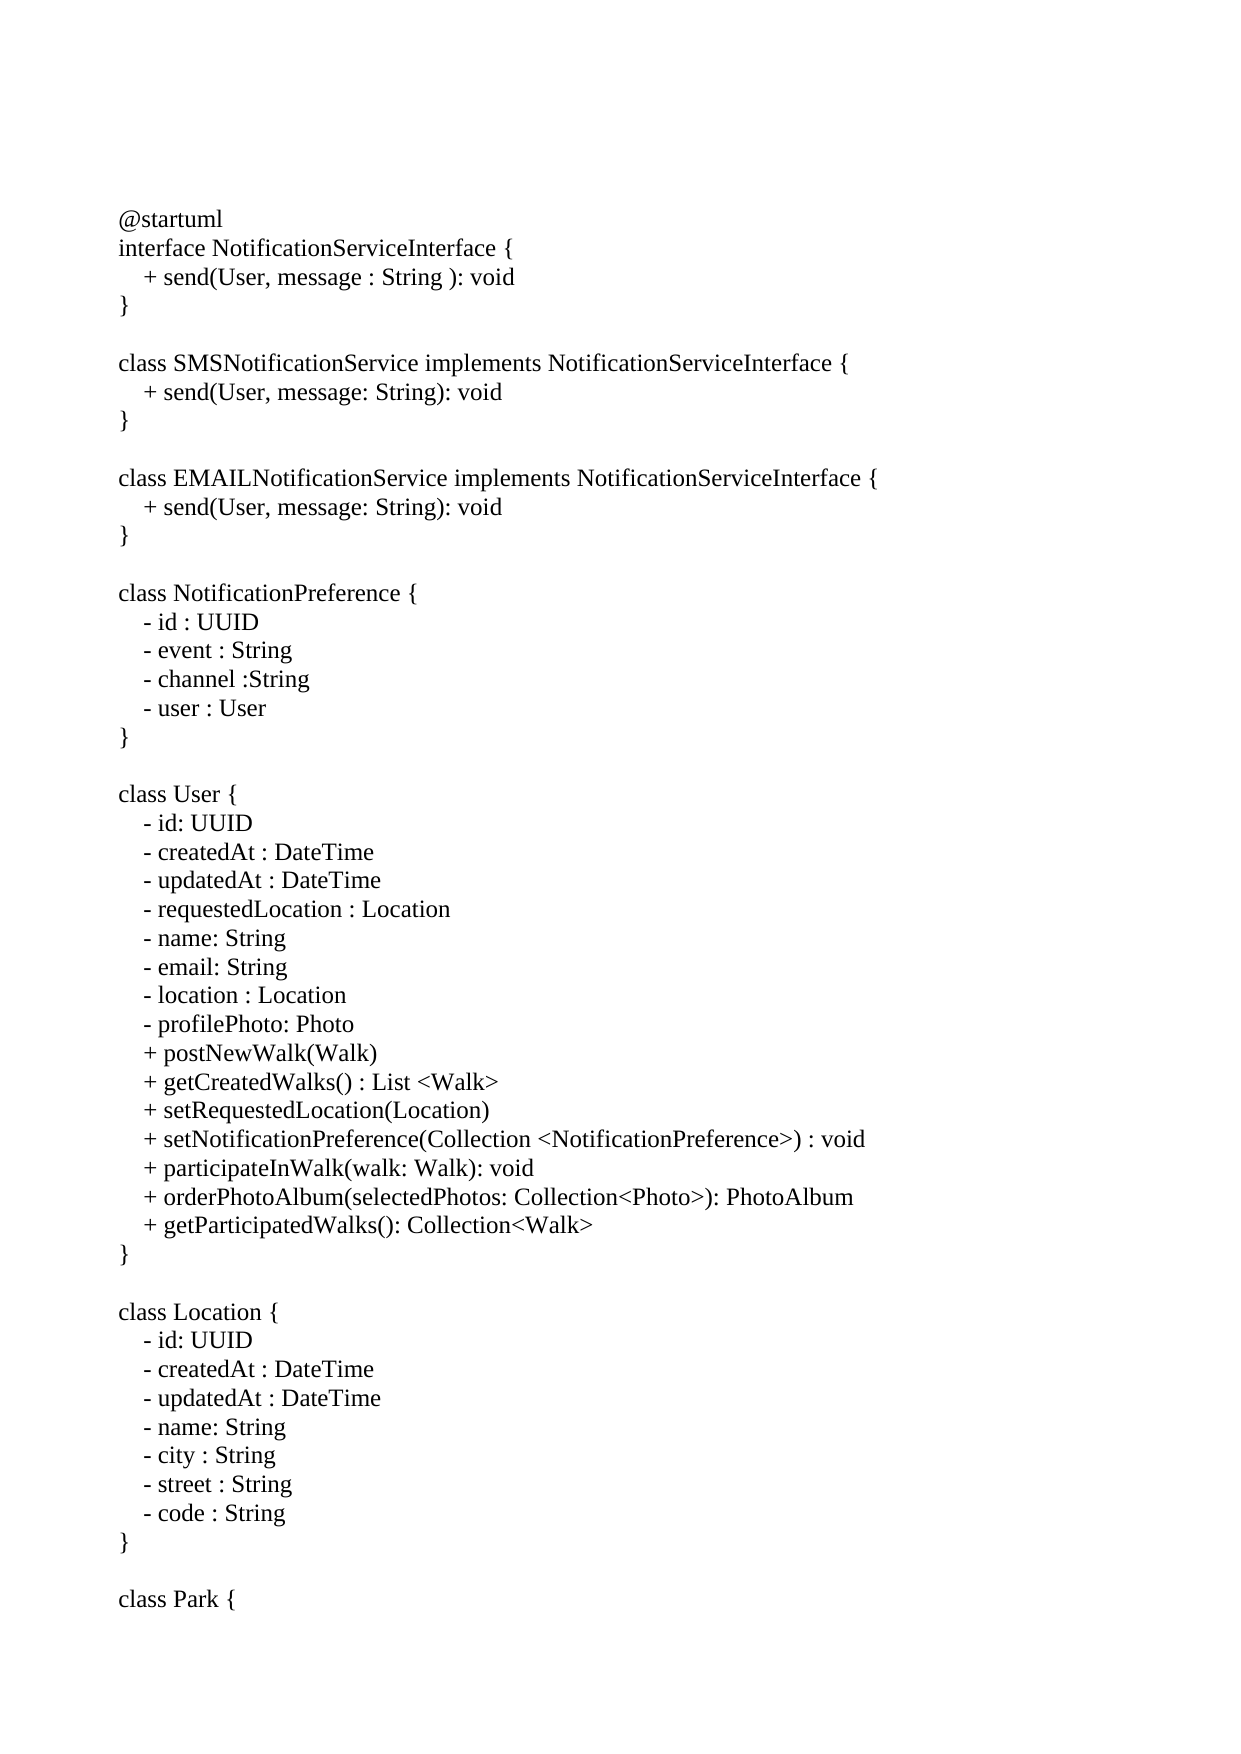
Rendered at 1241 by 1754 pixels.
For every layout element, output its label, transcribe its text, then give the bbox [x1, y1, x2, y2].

text @startuml interface NotificationServiceInterface { + send(User, message : String ): void } class SMSNotificationService implements NotificationServiceInterface { + send(User, message: String): void } class EMAILNotificationService implements NotificationServiceInterface { + send(User, message: String): void } class NotificationPreference { - id : UUID - event : String - channel :String - user : User } class User { - id: UUID - createdAt : DateTime - updatedAt : DateTime - requestedLocation : Location - name: String - email: String - location : Location - profilePhoto: Photo + postNewWalk(Walk) + getCreatedWalks() : List <Walk> + setRequestedLocation(Location) + setNotificationPreference(Collection <NotificationPreference>) : void + participateInWalk(walk: Walk): void + orderPhotoAlbum(selectedPhotos: Collection<Photo>): PhotoAlbum + getParticipatedWalks(): Collection<Walk> } class Location { - id: UUID - createdAt : DateTime - updatedAt : DateTime - name: String - city : String - street : String - code : String } class Park { [118, 118, 1122, 1613]
